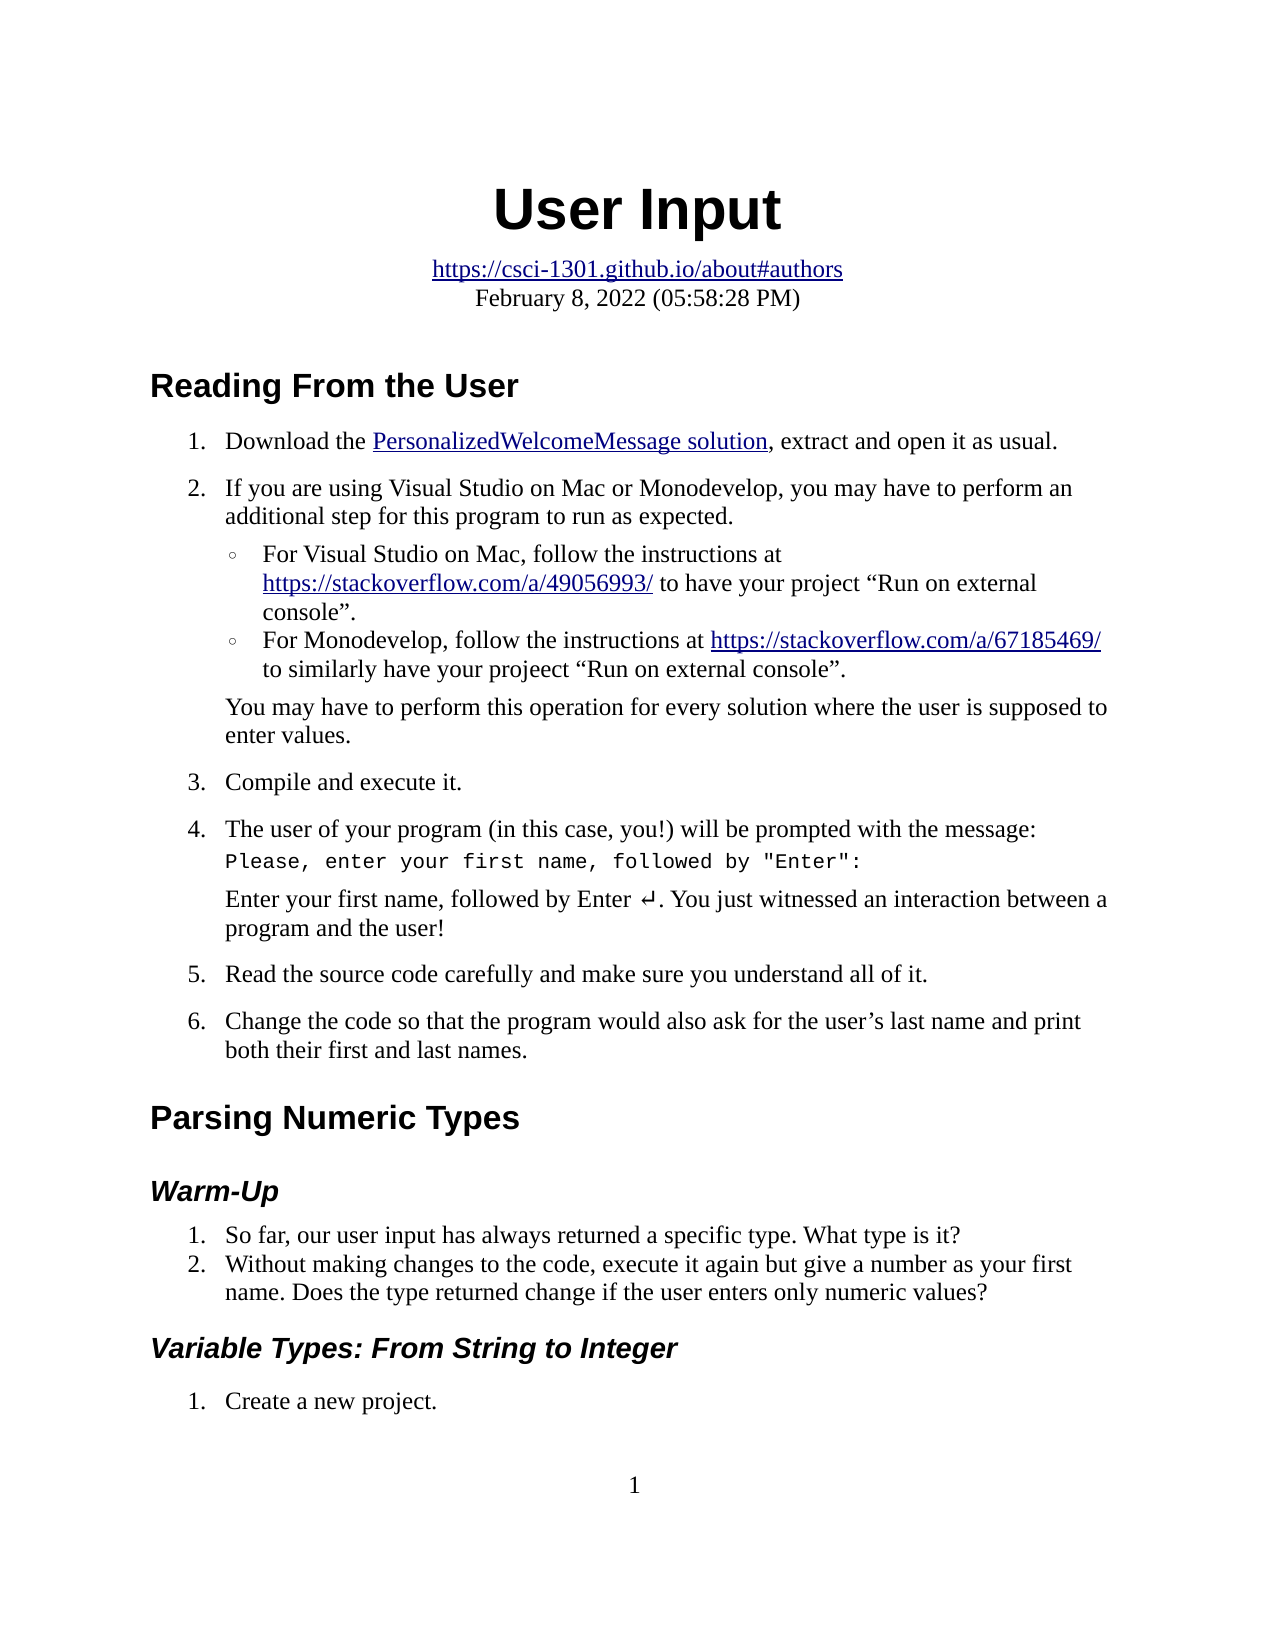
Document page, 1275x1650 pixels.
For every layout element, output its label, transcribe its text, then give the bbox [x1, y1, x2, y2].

subtitle Reading From the User [150, 366, 1125, 404]
list Without making changes to the code, execute it again but give a number as your first name. Does the type returned change if the user enters only numeric values? [187, 1249, 1125, 1306]
list You may have to perform this operation for every solution where the user is supposed to enter values. [187, 692, 1125, 749]
list Download the PersonalizedWelcomeMessage solution, extract and open it as usual. [187, 426, 1125, 455]
subtitle Variable Types: From String to Integer [150, 1331, 1125, 1365]
subtitle Warm-Up [150, 1174, 1125, 1207]
title User Input [150, 175, 1125, 242]
list If you are using Visual Studio on Mac or Monodevelop, you may have to perform an additional step for this program to run as expected. [187, 473, 1125, 530]
list Compile and execute it. [187, 767, 1125, 796]
list For Visual Studio on Mac, follow the instructions at https://stackoverflow.com/a/49056993/ to have your project “Run on external console”. [225, 539, 1125, 625]
list For Monodevelop, follow the instructions at https://stackoverflow.com/a/67185469/ to similarly have your projeect “Run on external console”. [225, 625, 1125, 683]
subtitle Parsing Numeric Types [150, 1098, 1125, 1136]
list Read the source code carefully and make sure you understand all of it. [187, 959, 1125, 988]
text https://csci-1301.github.io/about#authors [150, 254, 1125, 283]
list Change the code so that the program would also ask for the user’s last name and print both their first and last names. [187, 1006, 1125, 1064]
list So far, our user input has always returned a specific type. What type is it? [187, 1220, 1125, 1249]
text February 8, 2022 (05:58:28 PM) [150, 283, 1125, 312]
list The user of your program (in this case, you!) will be prompted with the message: [187, 814, 1125, 843]
list Please, enter your first name, followed by "Enter": [187, 852, 1125, 875]
list Enter your first name, followed by Enter ↵. You just witnessed an interaction between a program and the user! [187, 884, 1125, 942]
list Create a new project. [187, 1386, 1125, 1415]
